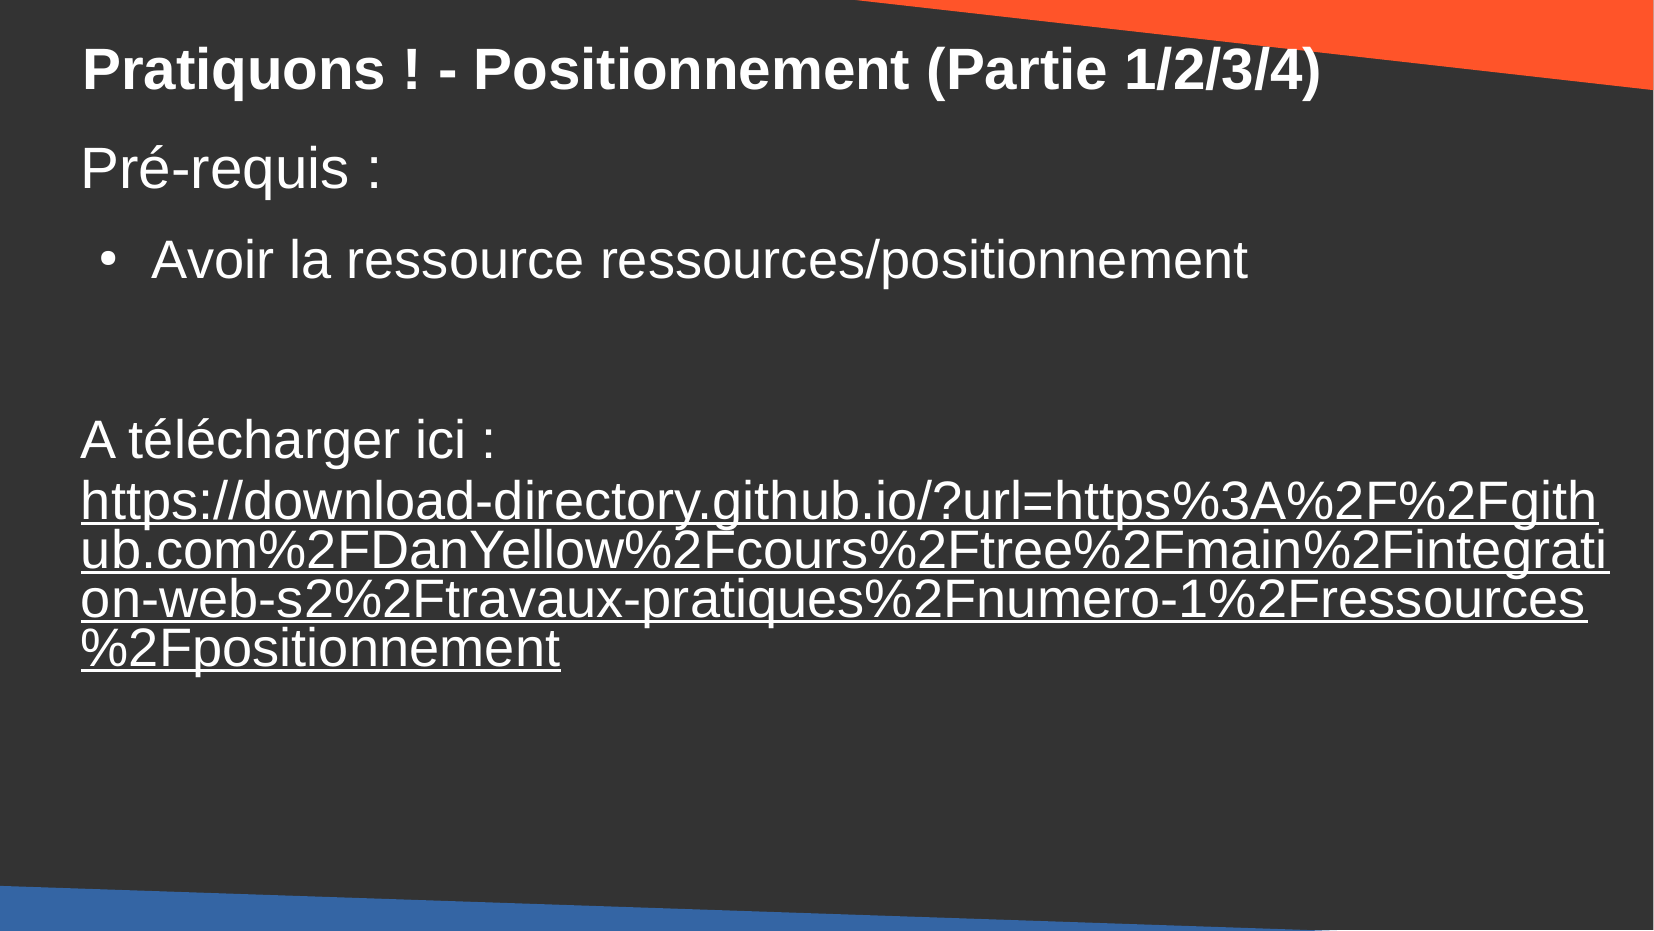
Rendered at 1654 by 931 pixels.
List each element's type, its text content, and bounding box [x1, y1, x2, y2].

list Pré-requis : Avoir la ressource ressources/positionnement A télécharger ici : https://download-directory.github.io/?url=https%3A%2F%2Fgithub.com%2FDanYellow%2Fcours%2Ftree%2Fmain%2Fintegration-web-s2%2Ftravaux-pratiques%2Fnumero-1%2Fressources%2Fpositionnement [80, 135, 1620, 721]
text_box [855, 0, 1654, 91]
title Pratiquons ! - Positionnement (Partie 1/2/3/4) [82, 37, 1571, 114]
text_box [0, 885, 1337, 931]
